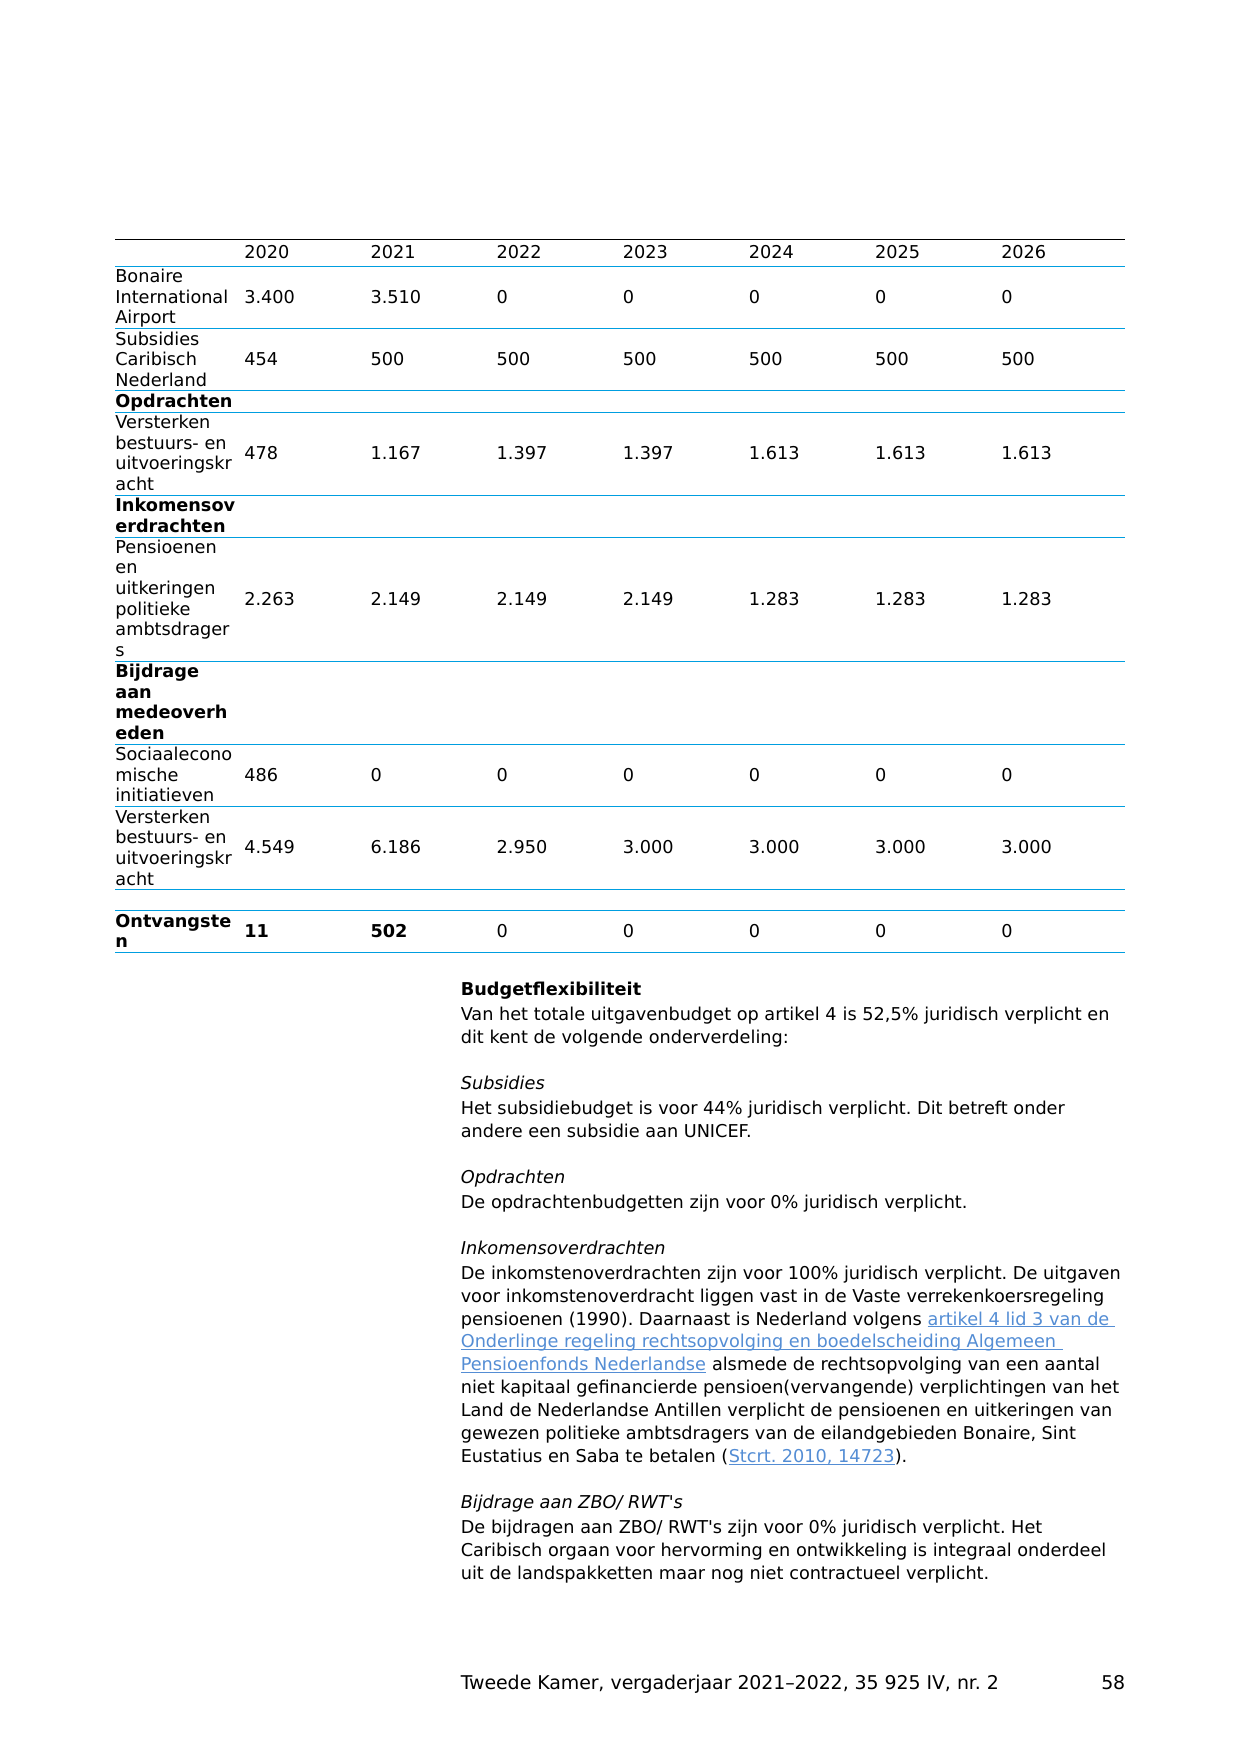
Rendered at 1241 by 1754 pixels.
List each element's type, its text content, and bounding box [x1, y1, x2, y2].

table_cell 0 [494, 911, 620, 952]
table_cell [998, 496, 1125, 536]
table_cell 2021 [368, 240, 493, 266]
table_cell [115, 890, 241, 910]
table_cell 0 [746, 267, 872, 328]
table_cell 500 [620, 329, 746, 390]
table_cell 1.283 [998, 538, 1125, 661]
table_cell 0 [620, 745, 746, 806]
table_cell 2020 [241, 240, 367, 266]
table_cell [368, 391, 493, 412]
table_cell 0 [998, 911, 1125, 952]
table_cell 0 [998, 267, 1125, 328]
table_cell 500 [998, 329, 1125, 390]
table_cell 1.613 [872, 413, 998, 494]
table_cell 0 [494, 745, 620, 806]
table_cell Opdrachten [115, 391, 241, 412]
table_cell 0 [494, 267, 620, 328]
table_cell Pensioenen en uitkeringen politieke ambtsdragers [115, 538, 241, 661]
table_header Tabel 13 Budgettaire gevolgen van beleid artikel 4 Bevorderen sociaaleconomische structuur (bedragen x € 1.000) [115, 191, 1125, 239]
table_cell [746, 662, 872, 744]
table_cell 2.149 [620, 538, 746, 661]
table_cell 0 [872, 745, 998, 806]
table_cell [746, 890, 872, 910]
table_cell 3.400 [241, 267, 367, 328]
table_cell 3.000 [872, 807, 998, 889]
table_cell 3.510 [368, 267, 493, 328]
table_cell [746, 391, 872, 412]
table_cell 478 [241, 413, 367, 494]
text Opdrachten [461, 1165, 1125, 1188]
table_cell 0 [620, 911, 746, 952]
table_cell 502 [368, 911, 493, 952]
table_cell 2.263 [241, 538, 367, 661]
table_cell 500 [872, 329, 998, 390]
table_cell Bonaire International Airport [115, 267, 241, 328]
table_cell 0 [620, 267, 746, 328]
table_cell [241, 662, 367, 744]
table_cell Versterken bestuurs- en uitvoeringskracht [115, 807, 241, 889]
table_cell [368, 890, 493, 910]
table_cell Versterken bestuurs- en uitvoeringskracht [115, 413, 241, 494]
table_cell 11 [241, 911, 367, 952]
table_cell [872, 391, 998, 412]
text Van het totale uitgavenbudget op artikel 4 is 52,5% juridisch verplicht en dit kent de volgende onderverdeling: [461, 1002, 1125, 1048]
table_cell 2.149 [494, 538, 620, 661]
table_cell 454 [241, 329, 367, 390]
table_cell [620, 662, 746, 744]
table_cell 2022 [494, 240, 620, 266]
table_cell [998, 662, 1125, 744]
table_cell 3.000 [746, 807, 872, 889]
table_cell 1.397 [620, 413, 746, 494]
table_cell [998, 890, 1125, 910]
table_cell 0 [998, 745, 1125, 806]
table_cell 6.186 [368, 807, 493, 889]
table_cell [494, 662, 620, 744]
table_cell 0 [746, 911, 872, 952]
table_cell 500 [368, 329, 493, 390]
table_cell 3.000 [620, 807, 746, 889]
table_cell [494, 391, 620, 412]
table_cell [620, 890, 746, 910]
table_cell 2023 [620, 240, 746, 266]
table_cell [241, 391, 367, 412]
table_cell [620, 496, 746, 536]
table_cell 1.283 [746, 538, 872, 661]
table_cell 2.149 [368, 538, 493, 661]
table_cell Sociaaleconomische initiatieven [115, 745, 241, 806]
text Subsidies [461, 1071, 1125, 1094]
table_cell 1.283 [872, 538, 998, 661]
table_cell 500 [746, 329, 872, 390]
text Bijdrage aan ZBO/ RWT's [461, 1490, 1125, 1513]
table_cell [746, 496, 872, 536]
table_cell 1.613 [998, 413, 1125, 494]
table_cell 2026 [998, 240, 1125, 266]
text Budgetflexibiliteit [461, 977, 1125, 1000]
table_cell [998, 391, 1125, 412]
table_cell Inkomensoverdrachten [115, 496, 241, 536]
table_cell 3.000 [998, 807, 1125, 889]
table_cell 0 [872, 911, 998, 952]
text De inkomstenoverdrachten zijn voor 100% juridisch verplicht. De uitgaven voor inkomstenoverdracht liggen vast in de Vaste verrekenkoersregeling pensioenen (1990). Daarnaast is Nederland volgens artikel 4 lid 3 van de Onderlinge regeling rechtsopvolging en boedelscheiding Algemeen Pensioenfonds Nederlandse alsmede de rechtsopvolging van een aantal niet kapitaal gefinancierde pensioen(vervangende) verplichtingen van het Land de Nederlandse Antillen verplicht de pensioenen en uitkeringen van gewezen politieke ambtsdragers van de eilandgebieden Bonaire, Sint Eustatius en Saba te betalen (Stcrt. 2010, 14723). [461, 1261, 1125, 1467]
table_cell [620, 391, 746, 412]
table_cell 2.950 [494, 807, 620, 889]
table_cell 0 [872, 267, 998, 328]
table_cell 2024 [746, 240, 872, 266]
text De opdrachtenbudgetten zijn voor 0% juridisch verplicht. [461, 1190, 1125, 1213]
table_cell [115, 240, 241, 266]
text Inkomensoverdrachten [461, 1236, 1125, 1259]
table_cell 1.613 [746, 413, 872, 494]
table_cell 0 [746, 745, 872, 806]
table_cell [368, 662, 493, 744]
table_cell 1.397 [494, 413, 620, 494]
table_cell 500 [494, 329, 620, 390]
table_cell Bijdrage aan medeoverheden [115, 662, 241, 744]
table_cell [872, 662, 998, 744]
table_cell [368, 496, 493, 536]
text Het subsidiebudget is voor 44% juridisch verplicht. Dit betreft onder andere een subsidie aan UNICEF. [461, 1096, 1125, 1142]
table_cell Subsidies Caribisch Nederland [115, 329, 241, 390]
table_cell [872, 496, 998, 536]
table_cell [872, 890, 998, 910]
table_cell [241, 496, 367, 536]
table_cell 2025 [872, 240, 998, 266]
table_cell [494, 496, 620, 536]
table_cell [494, 890, 620, 910]
text De bijdragen aan ZBO/ RWT's zijn voor 0% juridisch verplicht. Het Caribisch orgaan voor hervorming en ontwikkeling is integraal onderdeel uit de landspakketten maar nog niet contractueel verplicht. [461, 1515, 1125, 1584]
table_cell 0 [368, 745, 493, 806]
table_cell 4.549 [241, 807, 367, 889]
table_cell 486 [241, 745, 367, 806]
table_cell 1.167 [368, 413, 493, 494]
table_cell Ontvangsten [115, 911, 241, 952]
table_cell [241, 890, 367, 910]
